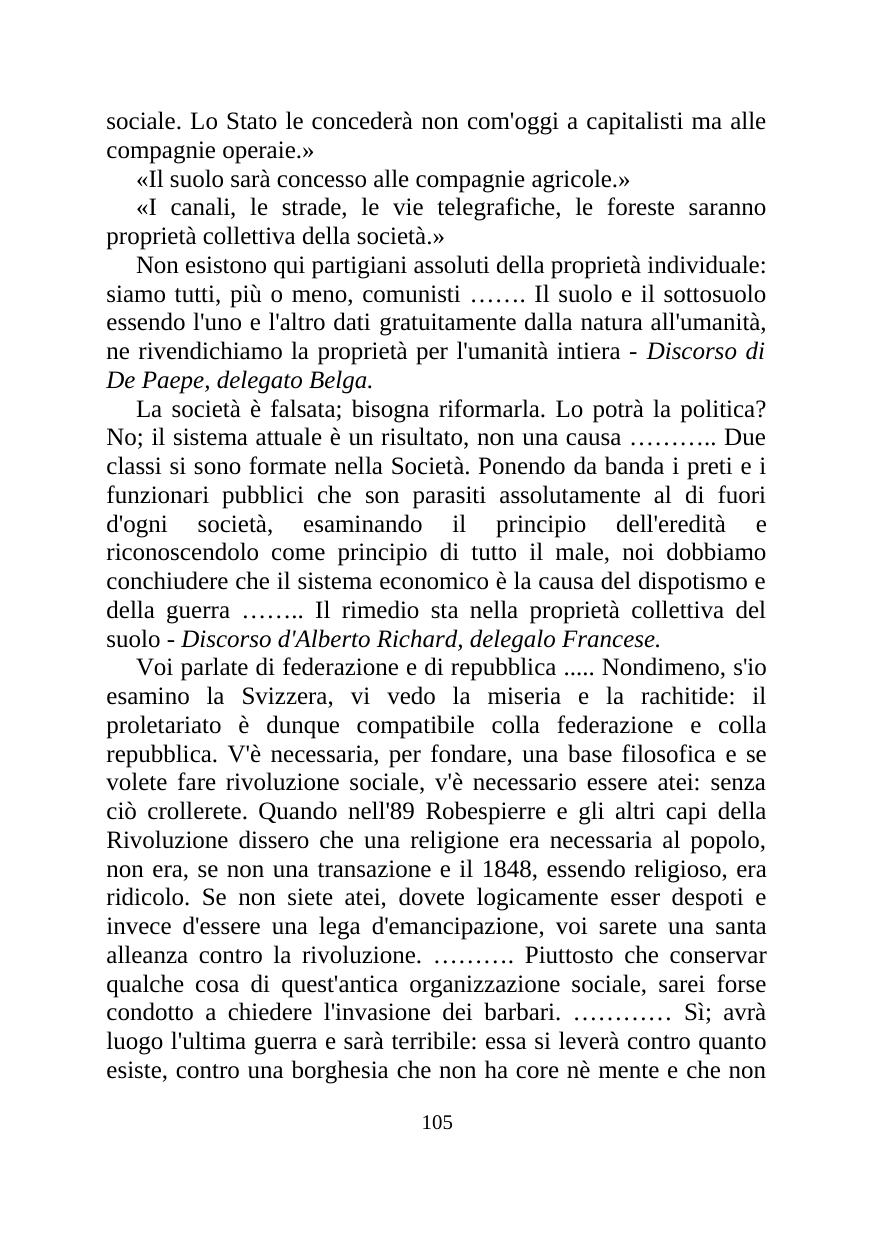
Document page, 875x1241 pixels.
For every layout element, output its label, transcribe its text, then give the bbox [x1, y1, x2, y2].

text La società è falsata; bisogna riformarla. Lo potrà la politica? No; il sistema attuale è un risultato, non una causa ……….. Due classi si sono formate nella Società. Ponendo da banda i preti e i funzionari pubblici che son parasiti assolutamente al di fuori d'ogni società, esaminando il principio dell'eredità e riconoscendolo come principio di tutto il male, noi dobbiamo conchiudere che il sistema economico è la causa del dispotismo e della guerra …….. Il rimedio sta nella proprietà collettiva del suolo - Discorso d'Alberto Richard, delegalo Francese. [106, 394, 767, 652]
text «I canali, le strade, le vie telegrafiche, le foreste saranno proprietà collettiva della società.» [106, 192, 767, 250]
text sociale. Lo Stato le concederà non com'oggi a capitalisti ma alle compagnie operaie.» [106, 106, 767, 164]
text Non esistono qui partigiani assoluti della proprietà individuale: siamo tutti, più o meno, comunisti ……. Il suolo e il sottosuolo essendo l'uno e l'altro dati gratuitamente dalla natura all'umanità, ne rivendichiamo la proprietà per l'umanità intiera - Discorso di De Paepe, delegato Belga. [106, 250, 767, 394]
text «Il suolo sarà concesso alle compagnie agricole.» [106, 164, 767, 192]
text Voi parlate di federazione e di repubblica ..... Nondimeno, s'io esamino la Svizzera, vi vedo la miseria e la rachitide: il proletariato è dunque compatibile colla federazione e colla repubblica. V'è necessaria, per fondare, una base filosofica e se volete fare rivoluzione sociale, v'è necessario essere atei: senza ciò crollerete. Quando nell'89 Robespierre e gli altri capi della Rivoluzione dissero che una religione era necessaria al popolo, non era, se non una transazione e il 1848, essendo religioso, era ridicolo. Se non siete atei, dovete logicamente esser despoti e invece d'essere una lega d'emancipazione, voi sarete una santa alleanza contro la rivoluzione. ………. Piuttosto che conservar qualche cosa di quest'antica organizzazione sociale, sarei forse condotto a chiedere l'invasione dei barbari. ………… Sì; avrà luogo l'ultima guerra e sarà terribile: essa si leverà contro quanto esiste, contro una borghesia che non ha core nè mente e che non [106, 652, 767, 1084]
